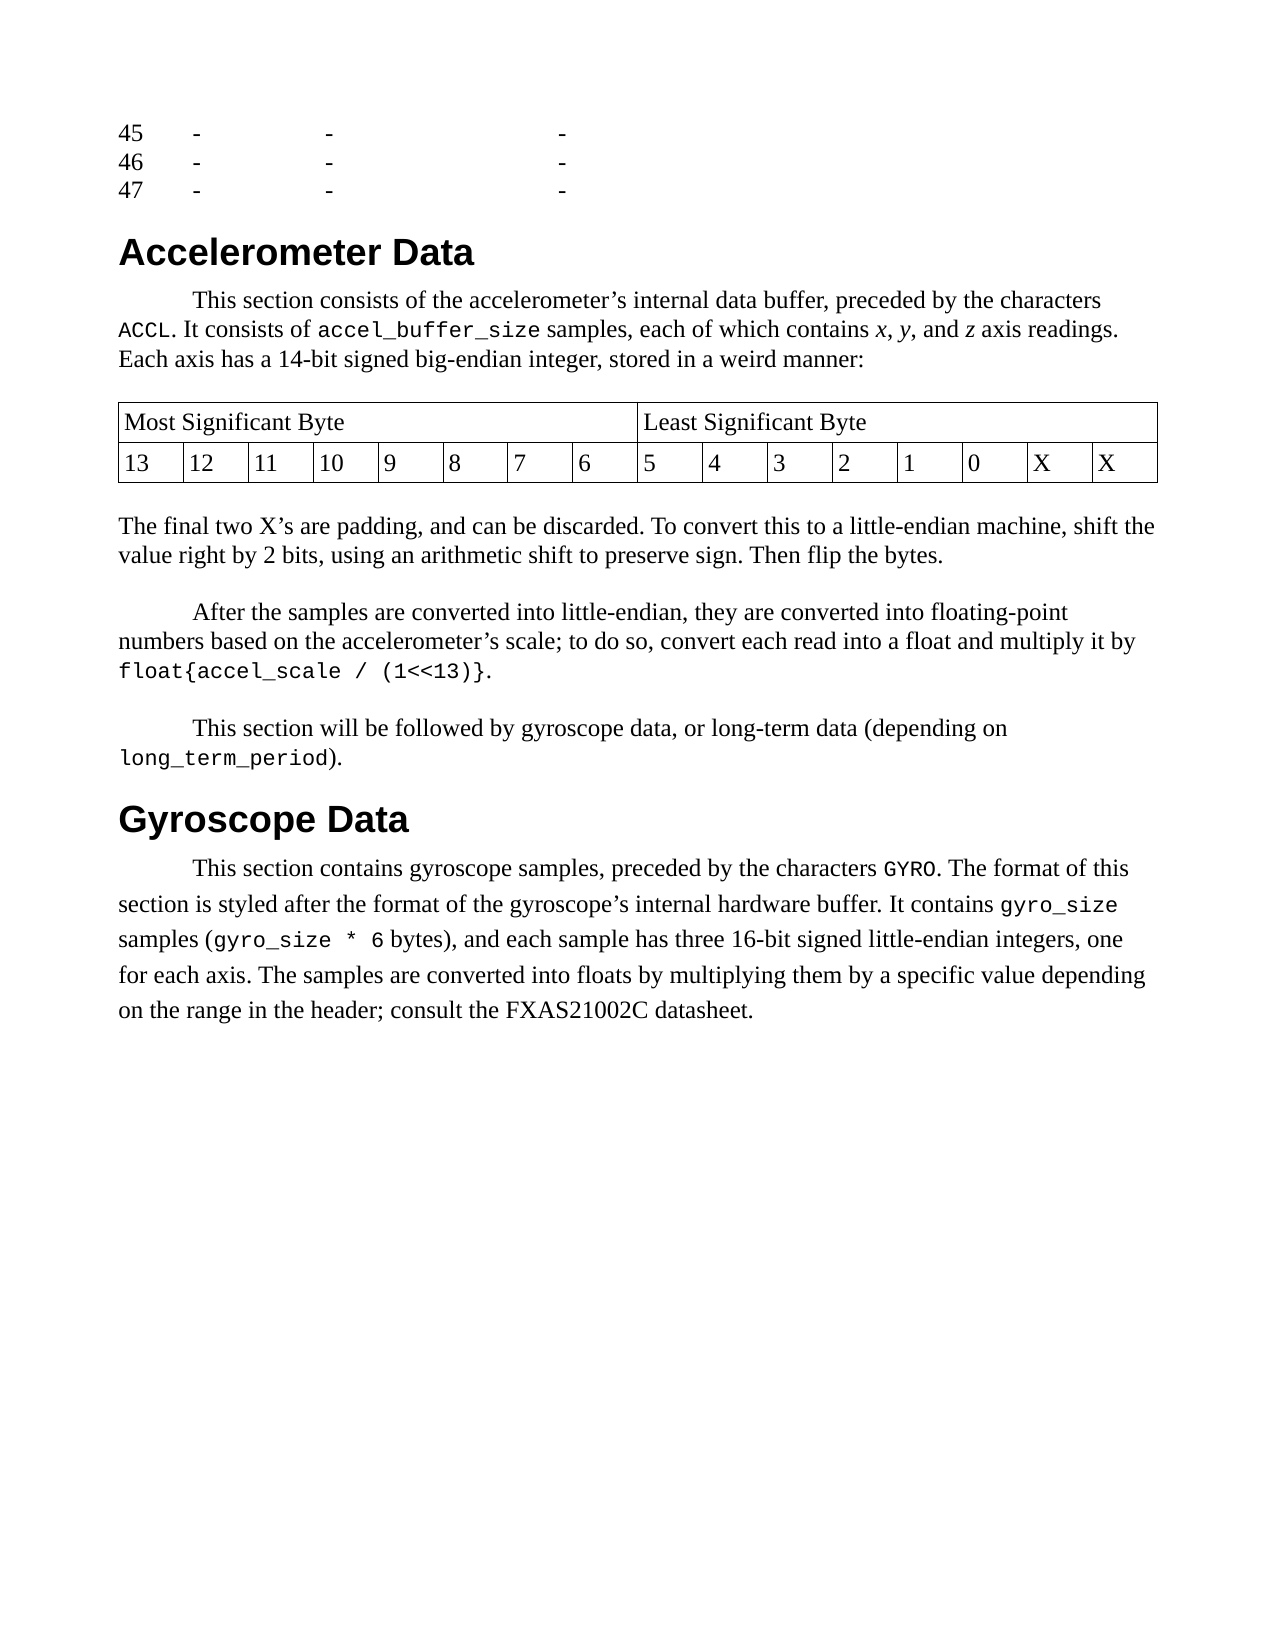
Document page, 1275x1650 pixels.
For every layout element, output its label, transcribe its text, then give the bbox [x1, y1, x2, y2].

table_cell - [558, 176, 1157, 204]
table_cell 11 [249, 443, 313, 482]
text This section will be followed by gyroscope data, or long-term data (depending on long_term_period). [118, 713, 1157, 772]
table_cell 1 [898, 443, 962, 482]
table_cell - [192, 118, 325, 147]
table_cell 45 [118, 118, 192, 147]
table_cell - [558, 118, 1157, 147]
table_cell 3 [768, 443, 832, 482]
table_cell 13 [119, 443, 183, 482]
text The final two X’s are padding, and can be discarded. To convert this to a little-endian machine, shift the value right by 2 bits, using an arithmetic shift to preserve sign. Then flip the bytes. [118, 511, 1157, 569]
table_cell 8 [444, 443, 507, 482]
table_cell - [325, 176, 558, 204]
table_cell 46 [118, 147, 192, 176]
table_header Least Significant Byte [638, 403, 1157, 442]
table_cell 12 [184, 443, 248, 482]
table_cell - [325, 147, 558, 176]
table_header Most Significant Byte [119, 403, 637, 442]
table_cell 6 [573, 443, 637, 482]
table_cell X [1093, 443, 1157, 482]
text This section consists of the accelerometer’s internal data buffer, preceded by the characters ACCL. It consists of accel_buffer_size samples, each of which contains x, y, and z axis readings. Each axis has a 14-bit signed big-endian integer, stored in a weird manner: [118, 286, 1157, 373]
table_cell 10 [314, 443, 378, 482]
text This section contains gyroscope samples, preceded by the characters GYRO. The format of this section is styled after the format of the gyroscope’s internal hardware buffer. It contains gyro_size samples (gyro_size * 6 bytes), and each sample has three 16-bit signed little-endian integers, one for each axis. The samples are converted into floats by multiplying them by a specific value depending on the range in the header; consult the FXAS21002C datasheet. [118, 853, 1157, 1023]
table_cell 47 [118, 176, 192, 204]
table_cell - [192, 147, 325, 176]
table_cell - [558, 147, 1157, 176]
table_cell X [1028, 443, 1092, 482]
table_cell 2 [833, 443, 897, 482]
table_cell 5 [638, 443, 702, 482]
table_cell - [325, 118, 558, 147]
table_cell 0 [963, 443, 1027, 482]
table_cell 9 [379, 443, 443, 482]
table_cell 7 [508, 443, 572, 482]
text After the samples are converted into little-endian, they are converted into floating-point numbers based on the accelerometer’s scale; to do so, convert each read into a float and multiply it by float{accel_scale / (1<<13)}. [118, 597, 1157, 685]
table_cell - [192, 176, 325, 204]
table_cell 4 [703, 443, 767, 482]
subtitle Accelerometer Data [118, 229, 1157, 273]
subtitle Gyroscope Data [118, 797, 1157, 841]
